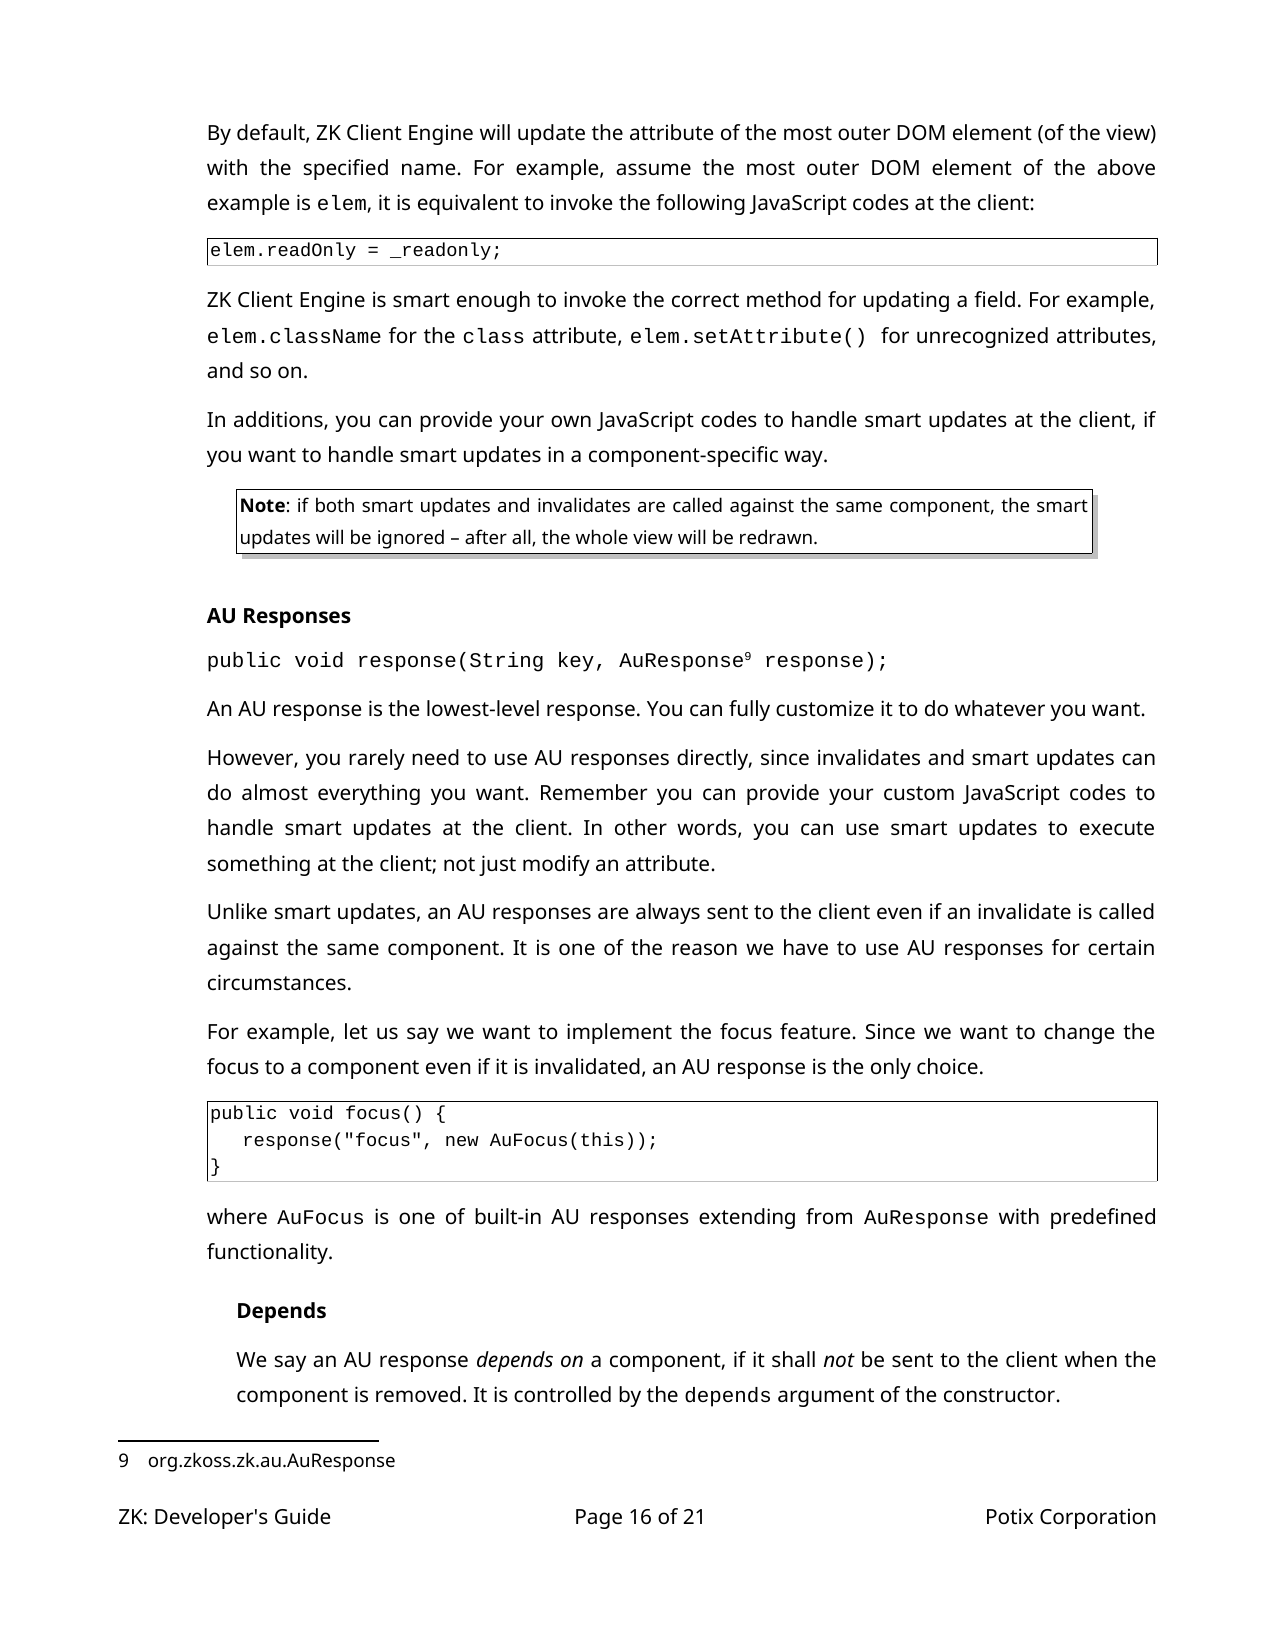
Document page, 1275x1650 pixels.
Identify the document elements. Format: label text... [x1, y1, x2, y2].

text Unlike smart updates, an AU responses are always sent to the client even if an invalidate is called against the same component. It is one of the reason we have to use AU responses for certain circumstances. [207, 897, 1157, 996]
text An AU response is the lowest-level response. You can fully customize it to do whatever you want. [207, 694, 1157, 722]
text However, you rarely need to use AU responses directly, since invalidates and smart updates can do almost everything you want. Remember you can provide your custom JavaScript codes to handle smart updates at the client. In other words, you can use smart updates to execute something at the client; not just modify an attribute. [207, 743, 1157, 877]
text org.zkoss.zk.au.AuResponse [118, 1447, 1157, 1473]
text public void focus() { response("focus", new AuFocus(this)); } [208, 1102, 1157, 1181]
text By default, ZK Client Engine will update the attribute of the most outer DOM element (of the view) with the specified name. For example, assume the most outer DOM element of the above example is elem, it is equivalent to invoke the following JavaScript codes at the client: [207, 118, 1157, 217]
subtitle Depends [236, 1296, 1157, 1324]
text elem.readOnly = _readonly; [208, 239, 1157, 265]
text Note: if both smart updates and invalidates are called against the same component, the smart updates will be ignored – after all, the whole view will be redrawn. [237, 490, 1092, 553]
text In additions, you can provide your own JavaScript codes to handle smart updates at the client, if you want to handle smart updates in a component-specific way. [207, 405, 1157, 469]
text public void response(String key, AuResponse response); [207, 650, 1157, 673]
text For example, let us say we want to implement the focus feature. Since we want to change the focus to a component even if it is invalidated, an AU response is the only choice. [207, 1017, 1157, 1080]
subtitle AU Responses [207, 601, 1157, 629]
text where AuFocus is one of built-in AU responses extending from AuResponse with predefined functionality. [207, 1202, 1157, 1266]
text We say an AU response depends on a component, if it shall not be sent to the client when the component is removed. It is controlled by the depends argument of the constructor. [236, 1345, 1157, 1409]
text ZK Client Engine is smart enough to invoke the correct method for updating a field. For example, elem.className for the class attribute, elem.setAttribute() for unrecognized attributes, and so on. [207, 286, 1157, 384]
